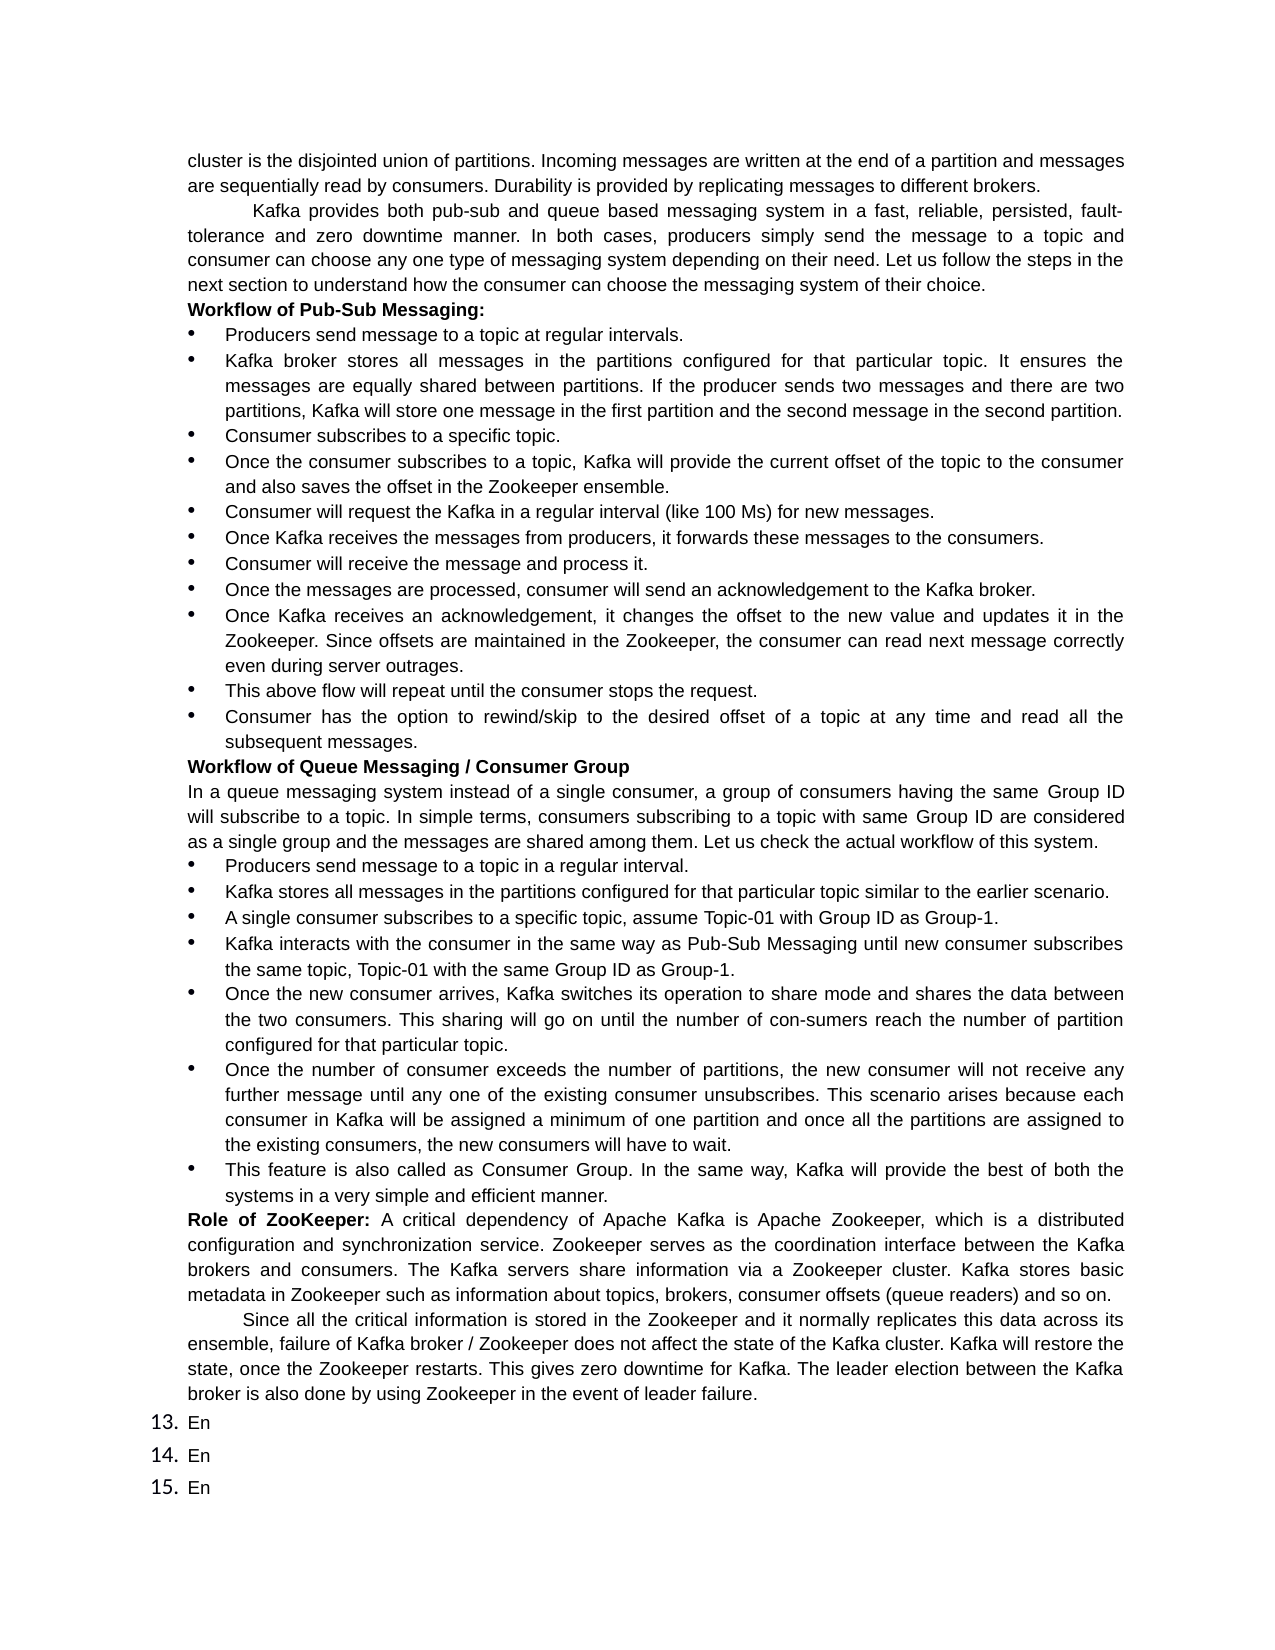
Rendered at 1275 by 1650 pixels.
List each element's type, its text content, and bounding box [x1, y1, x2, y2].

list Role of ZooKeeper: A critical dependency of Apache Kafka is Apache Zookeeper, which is a distributed configuration and synchronization service. Zookeeper serves as the coordination interface between the Kafka brokers and consumers. The Kafka servers share information via a Zookeeper cluster. Kafka stores basic metadata in Zookeeper such as information about topics, brokers, consumer offsets (queue readers) and so on. [150, 1209, 1125, 1305]
list Once the consumer subscribes to a topic, Kafka will provide the current offset of the topic to the consumer and also saves the offset in the Zookeeper ensemble. [187, 451, 1125, 498]
list Consumer will request the Kafka in a regular interval (like 100 Ms) for new messages. [187, 501, 1125, 523]
list Producers send message to a topic at regular intervals. [187, 323, 1125, 346]
list Workflow of Queue Messaging / Consumer Group [150, 756, 1125, 778]
list Workflow of Pub-Sub Messaging: [150, 299, 1125, 320]
list Consumer will receive the message and process it. [187, 553, 1125, 575]
list Consumer subscribes to a specific topic. [187, 425, 1125, 447]
list En [150, 1440, 1125, 1468]
list Kafka provides both pub-sub and queue based messaging system in a fast, reliable, persisted, fault-tolerance and zero downtime manner. In both cases, producers simply send the message to a topic and consumer can choose any one type of messaging system depending on their need. Let us follow the steps in the next section to understand how the consumer can choose the messaging system of their choice. [150, 199, 1125, 296]
list This above flow will repeat until the consumer stops the request. [187, 680, 1125, 702]
list En [150, 1407, 1125, 1436]
list In a queue messaging system instead of a single consumer, a group of consumers having the same Group ID will subscribe to a topic. In simple terms, consumers subscribing to a topic with same Group ID are considered as a single group and the messages are shared among them. Let us check the actual workflow of this system. [150, 781, 1125, 852]
list Once the number of consumer exceeds the number of partitions, the new consumer will not receive any further message until any one of the existing consumer unsubscribes. This scenario arises because each consumer in Kafka will be assigned a minimum of one partition and once all the partitions are assigned to the existing consumers, the new consumers will have to wait. [187, 1058, 1125, 1155]
list Kafka stores all messages in the partitions configured for that particular topic similar to the earlier scenario. [187, 881, 1125, 903]
list En [150, 1472, 1125, 1500]
list Since all the critical information is stored in the Zookeeper and it normally replicates this data across its ensemble, failure of Kafka broker / Zookeeper does not affect the state of the Kafka cluster. Kafka will restore the state, once the Zookeeper restarts. This gives zero downtime for Kafka. The leader election between the Kafka broker is also done by using Zookeeper in the event of leader failure. [150, 1308, 1125, 1404]
list Once Kafka receives an acknowledgement, it changes the offset to the new value and updates it in the Zookeeper. Since offsets are maintained in the Zookeeper, the consumer can read next message correctly even during server outrages. [187, 604, 1125, 676]
list Once the messages are processed, consumer will send an acknowledgement to the Kafka broker. [187, 578, 1125, 601]
list Kafka interacts with the consumer in the same way as Pub-Sub Messaging until new consumer subscribes the same topic, Topic-01 with the same Group ID as Group-1. [187, 933, 1125, 980]
list A single consumer subscribes to a specific topic, assume Topic-01 with Group ID as Group-1. [187, 907, 1125, 929]
list Once the new consumer arrives, Kafka switches its operation to share mode and shares the data between the two consumers. This sharing will go on until the number of con-sumers reach the number of partition configured for that particular topic. [187, 983, 1125, 1055]
list Producers send message to a topic in a regular interval. [187, 855, 1125, 878]
list This feature is also called as Consumer Group. In the same way, Kafka will provide the best of both the systems in a very simple and efficient manner. [187, 1159, 1125, 1206]
list Consumer has the option to rewind/skip to the desired offset of a topic at any time and read all the subsequent messages. [187, 706, 1125, 753]
list cluster is the disjointed union of partitions. Incoming messages are written at the end of a partition and messages are sequentially read by consumers. Durability is provided by replicating messages to different brokers. [150, 150, 1125, 196]
list Once Kafka receives the messages from producers, it forwards these messages to the consumers. [187, 527, 1125, 549]
list Kafka broker stores all messages in the partitions configured for that particular topic. It ensures the messages are equally shared between partitions. If the producer sends two messages and there are two partitions, Kafka will store one message in the first partition and the second message in the second partition. [187, 349, 1125, 421]
